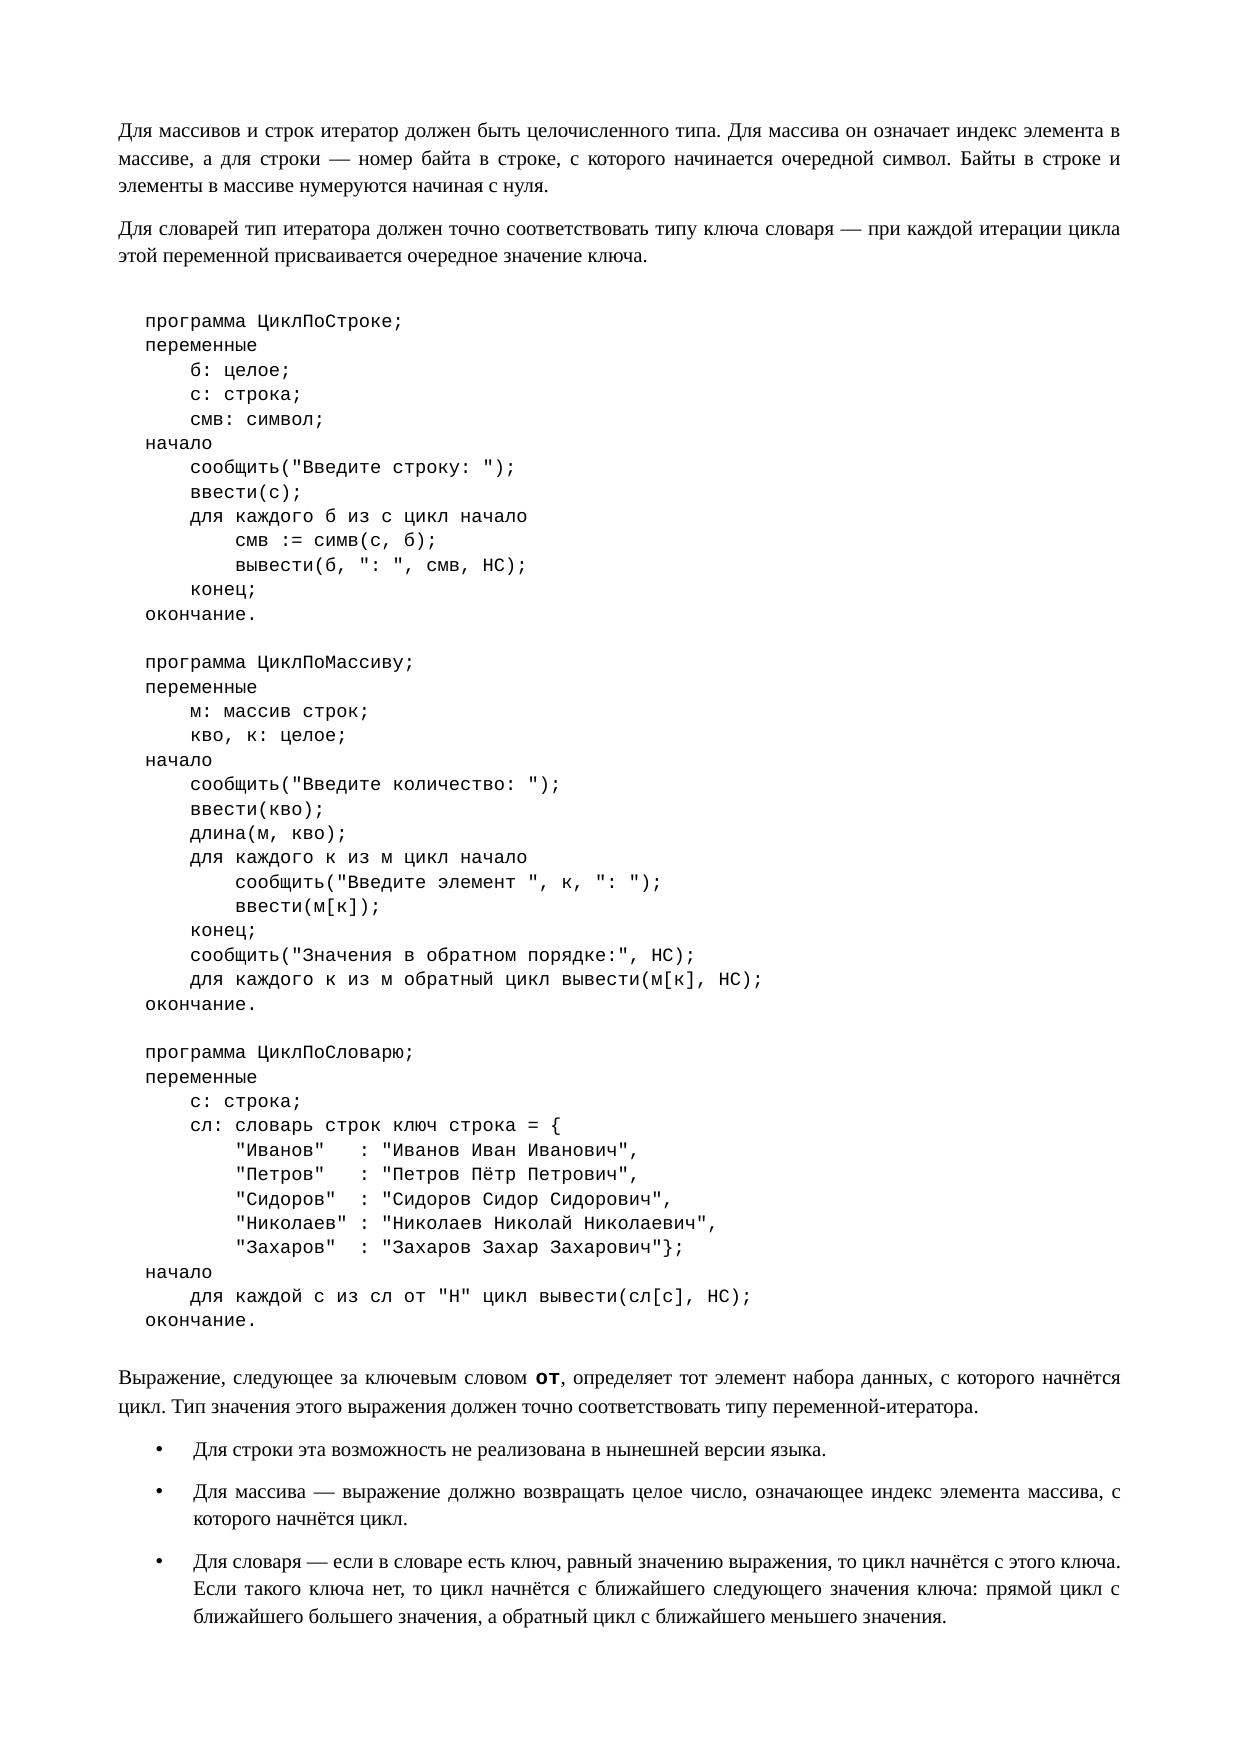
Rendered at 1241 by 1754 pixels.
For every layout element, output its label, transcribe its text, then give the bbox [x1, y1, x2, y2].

text Для словарей тип итератора должен точно соответствовать типу ключа словаря — при каждой итерации цикла этой переменной присваивается очередное значение ключа. [118, 216, 1122, 267]
list Для массива — выражение должно возвращать целое число, означающее индекс элемента массива, с которого начнётся цикл. [156, 1479, 1122, 1530]
text Выражение, следующее за ключевым словом от, определяет тот элемент набора данных, с которого начнётся цикл. Тип значения этого выражения должен точно соответствовать типу переменной-итератора. [118, 1365, 1122, 1418]
list Для словаря — если в словаре есть ключ, равный значению выражения, то цикл начнётся с этого ключа. Если такого ключа нет, то цикл начнётся с ближайшего следующего значения ключа: прямой цикл с ближайшего большего значения, а обратный цикл с ближайшего меньшего значения. [156, 1548, 1122, 1628]
text программа ЦиклПоСловарю; переменные с: строка; сл: словарь строк ключ строка = { "Иванов" : "Иванов Иван Иванович", "Петров" : "Петров Пётр Петрович", "Сидоров" : "Сидоров Сидор Сидорович", "Николаев" : "Николаев Николай Николаевич", "Захаров" : "Захаров Захар Захарович"}; начало для каждой с из сл от "Н" цикл вывести(сл[с], НС); окончание. [136, 1034, 1104, 1341]
text программа ЦиклПоСтроке; переменные б: целое; с: строка; смв: символ; начало сообщить("Введите строку: "); ввести(с); для каждого б из с цикл начало смв := симв(с, б); вывести(б, ": ", смв, НС); конец; окончание. [136, 303, 1104, 626]
text Для массивов и строк итератор должен быть целочисленного типа. Для массива он означает индекс элемента в массиве, а для строки — номер байта в строке, с которого начинается очередной символ. Байты в строке и элементы в массиве нумеруются начиная с нуля. [118, 118, 1122, 197]
list Для строки эта возможность не реализована в нынешней версии языка. [156, 1437, 1122, 1461]
text программа ЦиклПоМассиву; переменные м: массив строк; кво, к: целое; начало сообщить("Введите количество: "); ввести(кво); длина(м, кво); для каждого к из м цикл начало сообщить("Введите элемент ", к, ": "); ввести(м[к]); конец; сообщить("Значения в обратном порядке:", НС); для каждого к из м обратный цикл вывести(м[к], НС); окончание. [136, 644, 1104, 1016]
